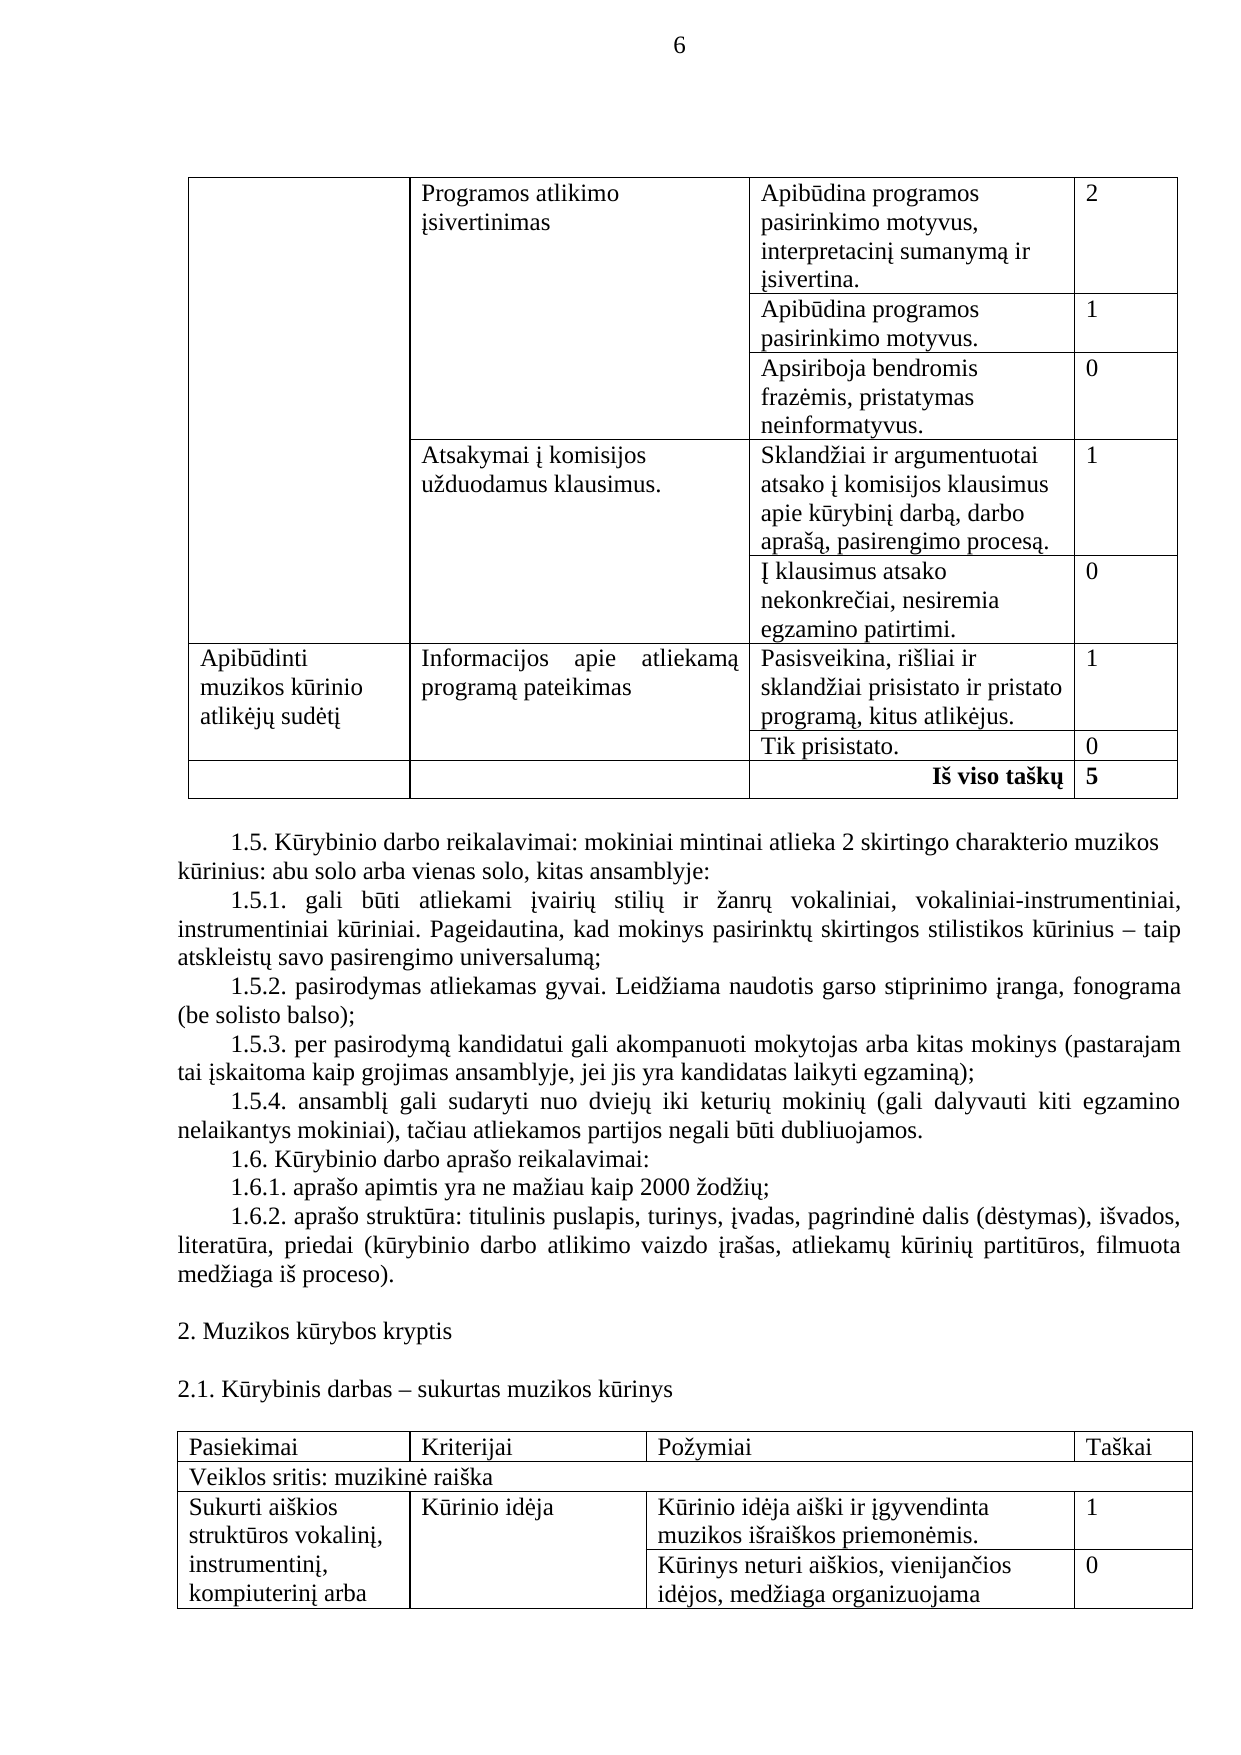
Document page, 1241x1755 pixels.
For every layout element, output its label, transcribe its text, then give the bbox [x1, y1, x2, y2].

table_cell Pasisveikina, rišliai ir sklandžiai prisistato ir pristato programą, kitus atlikėjus. [750, 644, 1074, 730]
table_header Pasiekimai [178, 1432, 409, 1461]
table_cell [189, 761, 409, 798]
table_header Taškai [1075, 1432, 1192, 1461]
table_cell Sukurti aiškios struktūros vokalinį, instrumentinį, kompiuterinį arba [178, 1492, 409, 1608]
text 1.5.4. ansamblį gali sudaryti nuo dviejų iki keturių mokinių (gali dalyvauti kiti egzamino nelaikantys mokiniai), tačiau atliekamos partijos negali būti dubliuojamos. [177, 1086, 1182, 1144]
table_cell Apibūdina programos pasirinkimo motyvus, interpretacinį sumanymą ir įsivertina. [750, 178, 1074, 293]
text 1.6.2. aprašo struktūra: titulinis puslapis, turinys, įvadas, pagrindinė dalis (dėstymas), išvados, literatūra, priedai (kūrybinio darbo atlikimo vaizdo įrašas, atliekamų kūrinių partitūros, filmuota medžiaga iš proceso). [177, 1201, 1182, 1287]
table_cell 1 [1075, 1492, 1192, 1549]
text 2.1. Kūrybinis darbas – sukurtas muzikos kūrinys [177, 1374, 1182, 1402]
table_cell 0 [1075, 731, 1177, 760]
table_cell Kūrinio idėja [411, 1492, 646, 1608]
text 1.5. Kūrybinio darbo reikalavimai: mokiniai mintinai atlieka 2 skirtingo charakterio muzikos kūrinius: abu solo arba vienas solo, kitas ansamblyje: [177, 827, 1182, 885]
table_cell 1 [1075, 440, 1177, 555]
table_cell 2 [1075, 178, 1177, 293]
table_cell Į klausimus atsako nekonkrečiai, nesiremia egzamino patirtimi. [750, 556, 1074, 642]
table_cell Kūrinio idėja aiški ir įgyvendinta muzikos išraiškos priemonėmis. [647, 1492, 1074, 1549]
table_cell 1 [1075, 644, 1177, 730]
text 1.5.2. pasirodymas atliekamas gyvai. Leidžiama naudotis garso stiprinimo įranga, fonograma (be solisto balso); [177, 971, 1182, 1029]
table_cell Atsakymai į komisijos užduodamus klausimus. [411, 440, 749, 642]
text 2. Muzikos kūrybos kryptis [177, 1316, 1182, 1345]
table_header Kriterijai [411, 1432, 646, 1461]
table_cell Veiklos sritis: muzikinė raiška [178, 1462, 1192, 1491]
table_cell 0 [1075, 353, 1177, 439]
table_cell Tik prisistato. [750, 731, 1074, 760]
text 1.5.1. gali būti atliekami įvairių stilių ir žanrų vokaliniai, vokaliniai-instrumentiniai, instrumentiniai kūriniai. Pageidautina, kad mokinys pasirinktų skirtingos stilistikos kūrinius – taip atskleistų savo pasirengimo universalumą; [177, 885, 1182, 971]
table_cell Apsiriboja bendromis frazėmis, pristatymas neinformatyvus. [750, 353, 1074, 439]
table_cell 0 [1075, 1550, 1192, 1608]
table_cell Iš viso taškų [750, 761, 1074, 798]
table_cell Sklandžiai ir argumentuotai atsako į komisijos klausimus apie kūrybinį darbą, darbo aprašą, pasirengimo procesą. [750, 440, 1074, 555]
table_header Požymiai [647, 1432, 1074, 1461]
text 1.5.3. per pasirodymą kandidatui gali akompanuoti mokytojas arba kitas mokinys (pastarajam tai įskaitoma kaip grojimas ansamblyje, jei jis yra kandidatas laikyti egzaminą); [177, 1029, 1182, 1086]
table_cell [189, 178, 409, 642]
table_cell Apibūdina programos pasirinkimo motyvus. [750, 294, 1074, 352]
table_cell [411, 761, 749, 798]
table_cell 5 [1075, 761, 1177, 798]
table_cell Informacijos apie atliekamą programą pateikimas [411, 644, 749, 760]
table_cell Programos atlikimo įsivertinimas [411, 178, 749, 439]
text 1.6.1. aprašo apimtis yra ne mažiau kaip 2000 žodžių; [177, 1172, 1182, 1201]
table_cell 0 [1075, 556, 1177, 642]
text 1.6. Kūrybinio darbo aprašo reikalavimai: [177, 1144, 1182, 1172]
table_cell Kūrinys neturi aiškios, vienijančios idėjos, medžiaga organizuojama [647, 1550, 1074, 1608]
table_cell Apibūdinti muzikos kūrinio atlikėjų sudėtį [189, 644, 409, 760]
table_cell 1 [1075, 294, 1177, 352]
